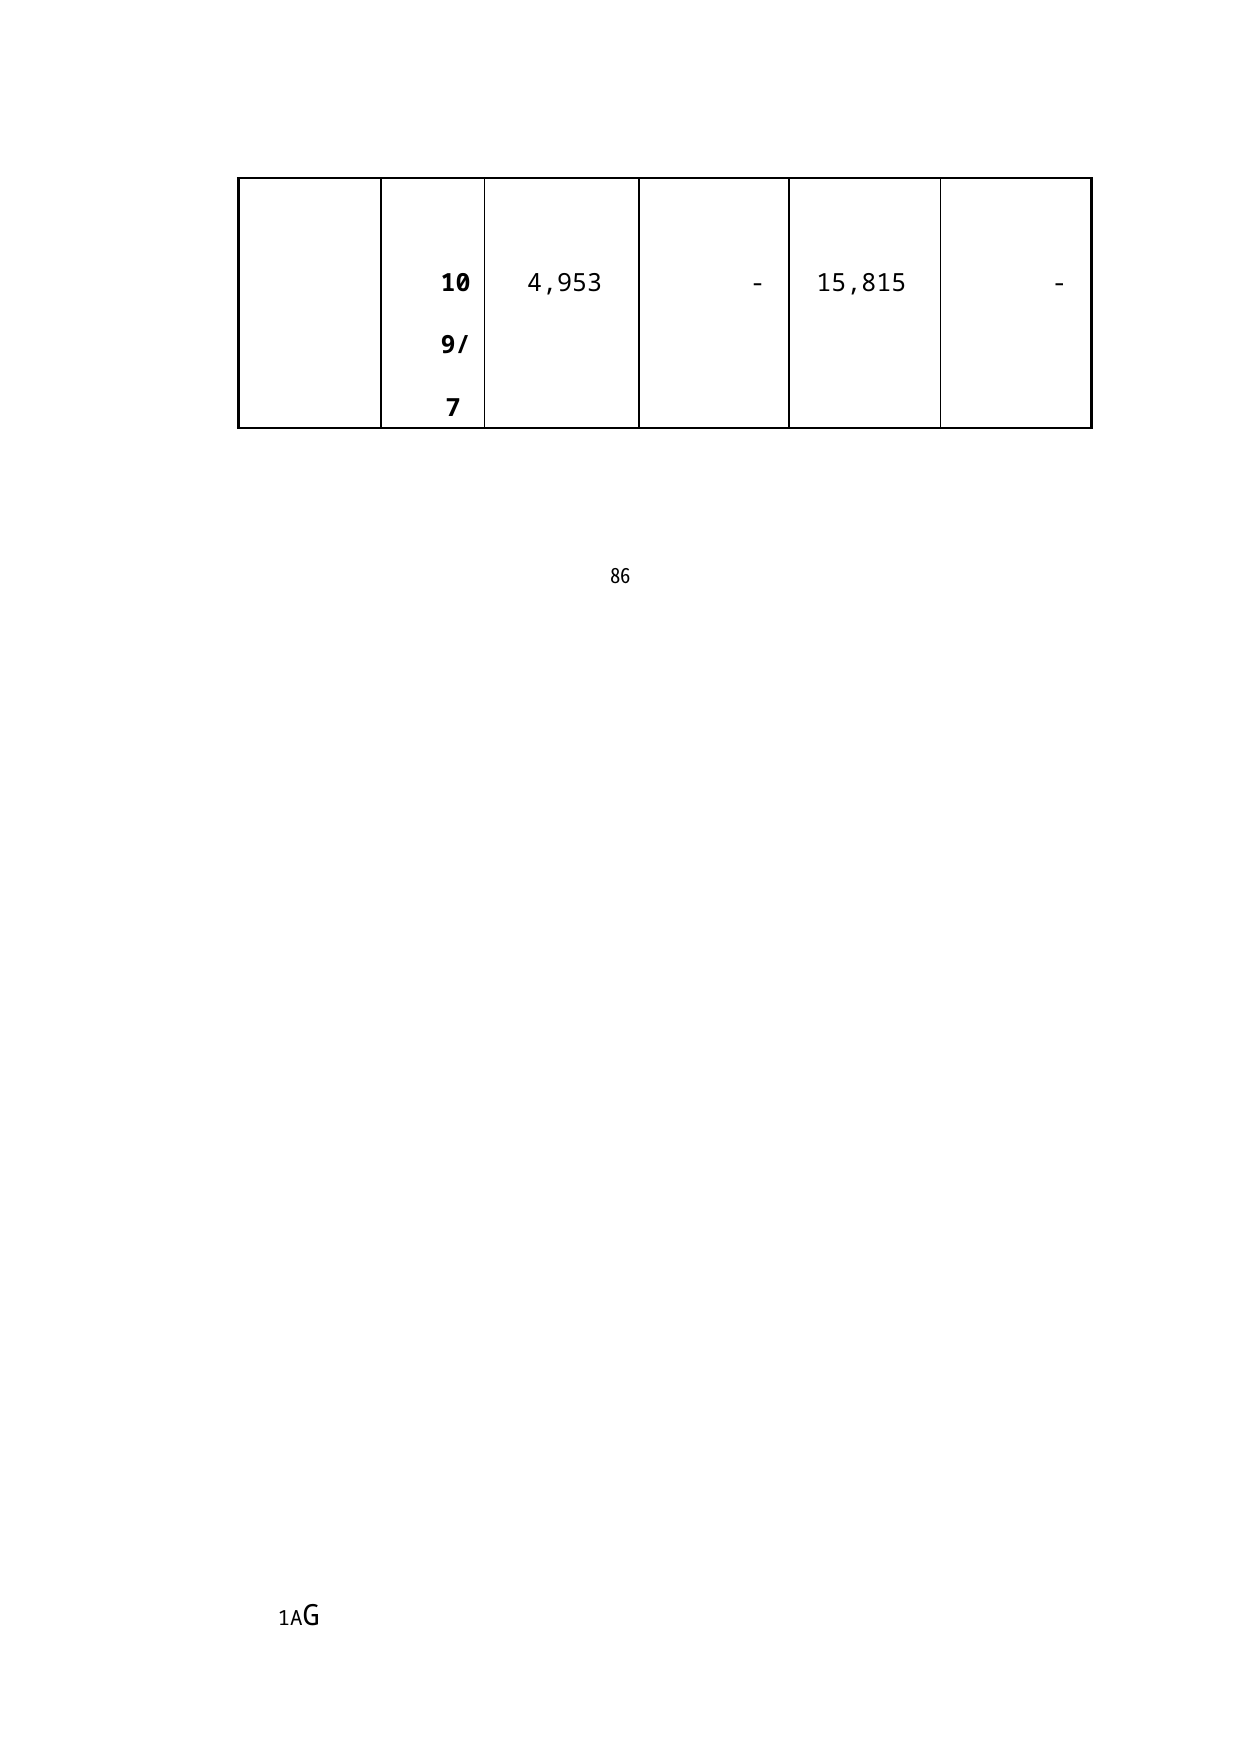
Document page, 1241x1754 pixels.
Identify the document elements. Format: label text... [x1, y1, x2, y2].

table_cell 15,815 [790, 179, 940, 427]
table_cell - [640, 179, 788, 427]
table_cell - [941, 179, 1090, 427]
table_cell 4,953 [485, 179, 638, 427]
table_cell 109/7 [382, 179, 484, 427]
table_cell [240, 179, 380, 427]
